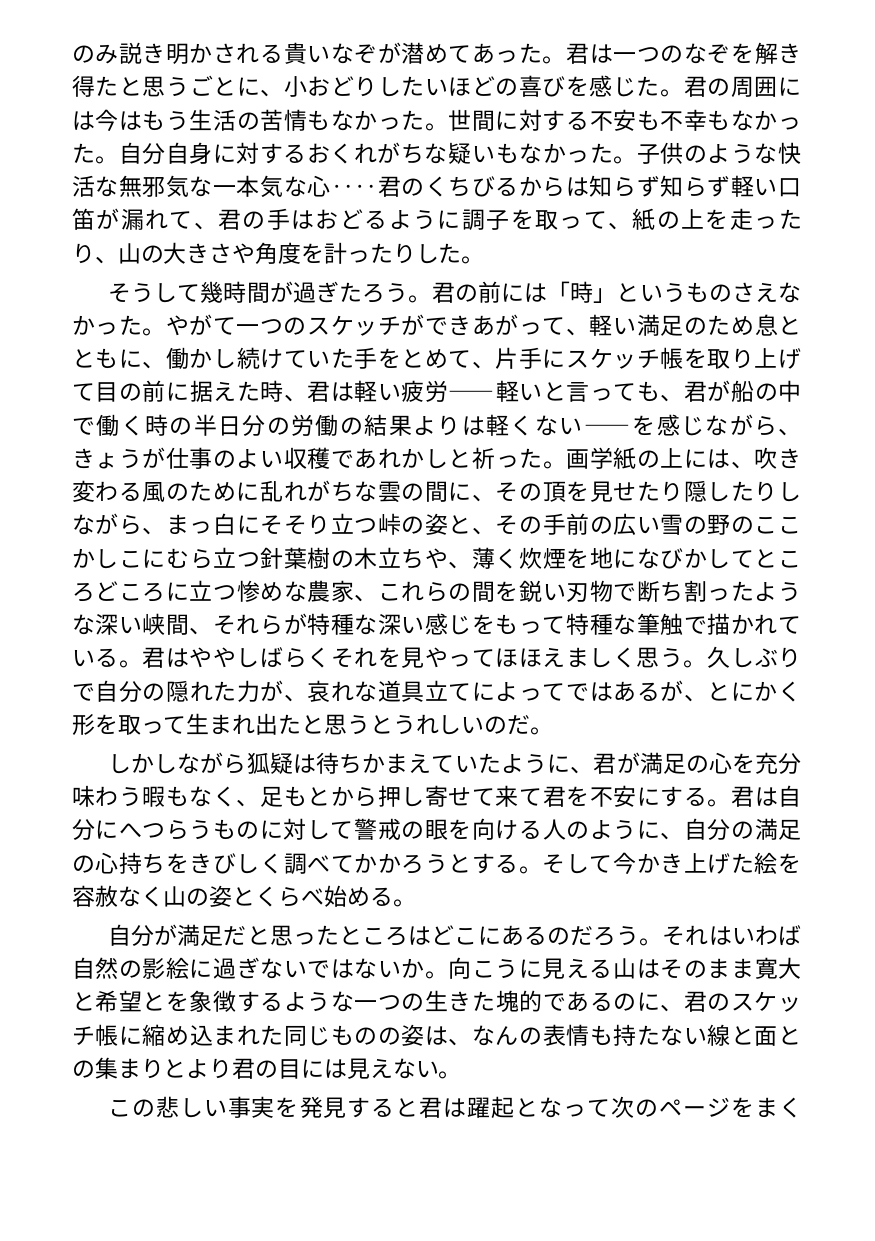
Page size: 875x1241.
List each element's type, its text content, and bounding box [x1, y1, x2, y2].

text しかしながら狐疑は待ちかまえていたように、君が満足の心を充分味わう暇もなく、足もとから押し寄せて来て君を不安にする。君は自分にへつらうものに対して警戒の眼を向ける人のように、自分の満足の心持ちをきびしく調べてかかろうとする。そして今かき上げた絵を容赦なく山の姿とくらべ始める。 [72, 746, 802, 912]
text 自分が満足だと思ったところはどこにあるのだろう。それはいわば自然の影絵に過ぎないではないか。向こうに見える山はそのまま寛大と希望とを象徴するような一つの生きた塊的であるのに、君のスケッチ帳に縮め込まれた同じものの姿は、なんの表情も持たない線と面との集まりとより君の目には見えない。 [72, 918, 802, 1084]
text そうして幾時間が過ぎたろう。君の前には「時」というものさえなかった。やがて一つのスケッチができあがって、軽い満足のため息とともに、働かし続けていた手をとめて、片手にスケッチ帳を取り上げて目の前に据えた時、君は軽い疲労――軽いと言っても、君が船の中で働く時の半日分の労働の結果よりは軽くない――を感じながら、きょうが仕事のよい収穫であれかしと祈った。画学紙の上には、吹き変わる風のために乱れがちな雲の間に、その頂を見せたり隠したりしながら、まっ白にそそり立つ峠の姿と、その手前の広い雪の野のここかしこにむら立つ針葉樹の木立ちや、薄く炊煙を地になびかしてところどころに立つ惨めな農家、これらの間を鋭い刃物で断ち割ったような深い峡間、それらが特種な深い感じをもって特種な筆触で描かれている。君はややしばらくそれを見やってほほえましく思う。久しぶりで自分の隠れた力が、哀れな道具立てによってではあるが、とにかく形を取って生まれ出たと思うとうれしいのだ。 [72, 274, 802, 740]
text のみ説き明かされる貴いなぞが潜めてあった。君は一つのなぞを解き得たと思うごとに、小おどりしたいほどの喜びを感じた。君の周囲には今はもう生活の苦情もなかった。世間に対する不安も不幸もなかった。自分自身に対するおくれがちな疑いもなかった。子供のような快活な無邪気な一本気な心‥‥君のくちびるからは知らず知らず軽い口笛が漏れて、君の手はおどるように調子を取って、紙の上を走ったり、山の大きさや角度を計ったりした。 [72, 36, 802, 269]
text この悲しい事実を発見すると君は躍起となって次のページをまく [72, 1090, 802, 1123]
